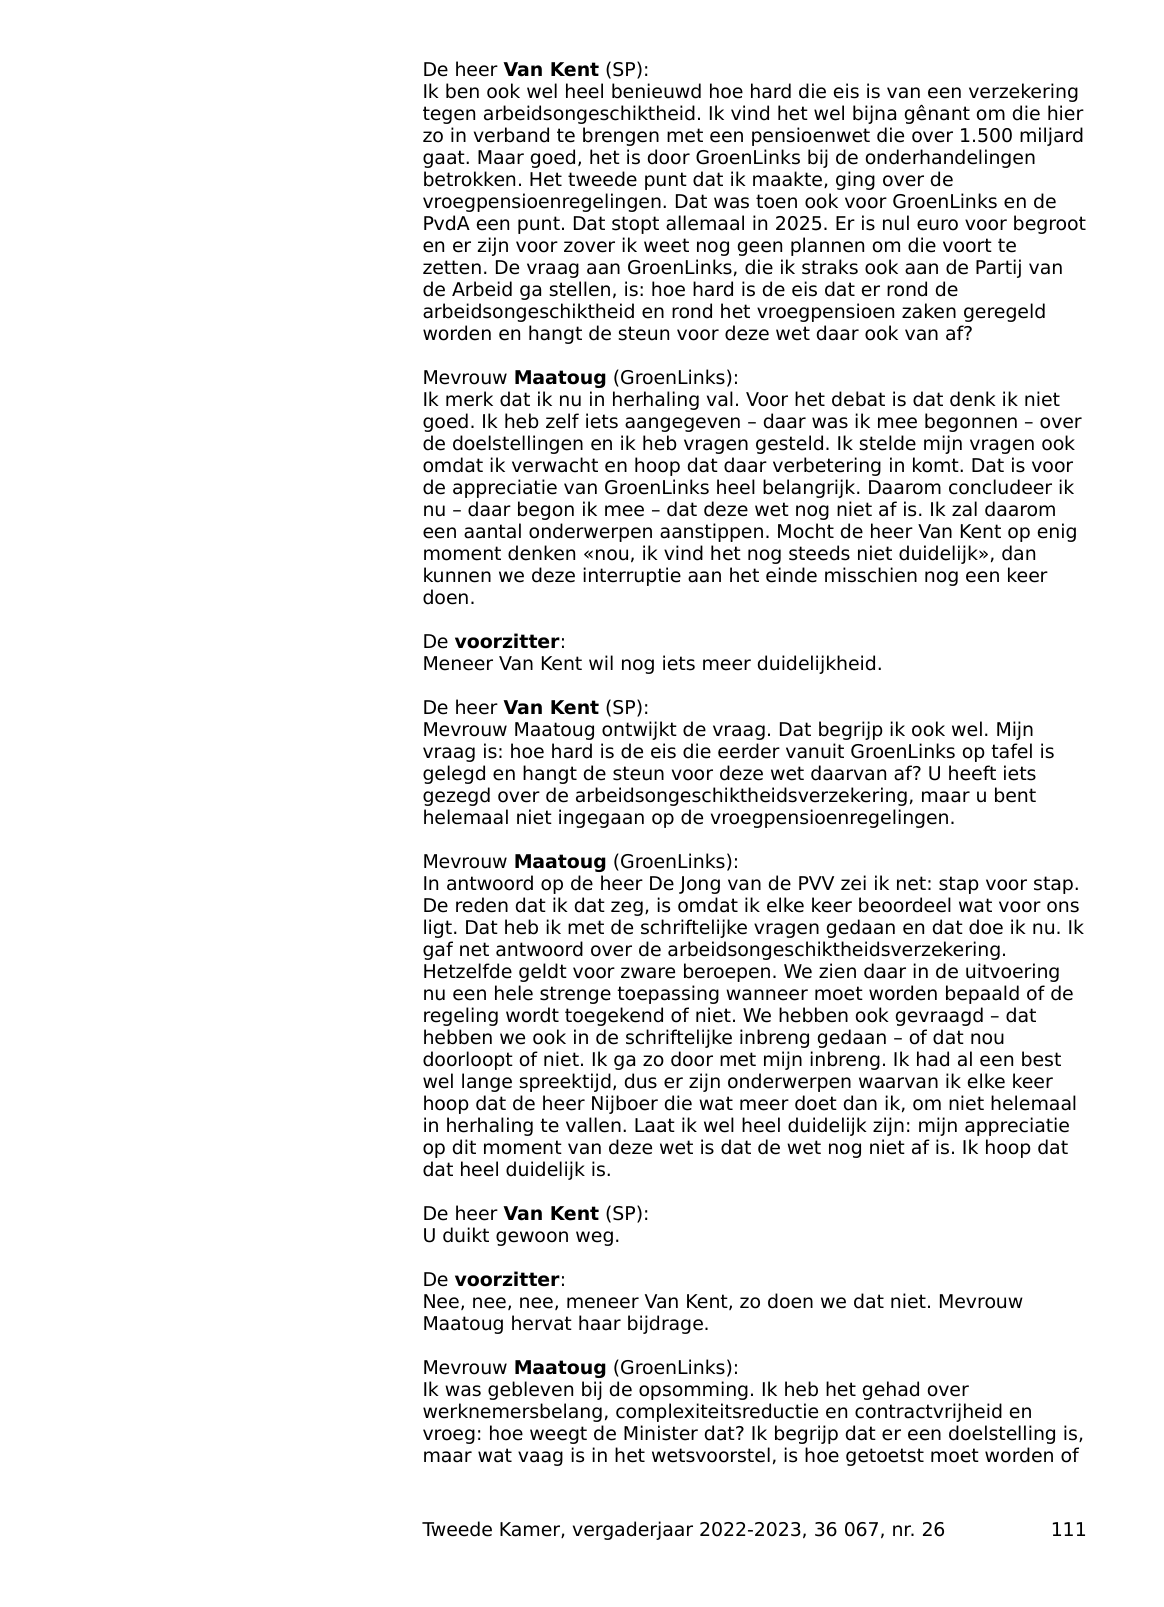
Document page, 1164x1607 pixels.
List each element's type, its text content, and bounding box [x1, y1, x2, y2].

text Ik was gebleven bij de opsomming. Ik heb het gehad over werknemersbelang, complexiteitsreductie en contractvrijheid en vroeg: hoe weegt de Minister dat? Ik begrijp dat er een doelstelling is, maar wat vaag is in het wetsvoorstel, is hoe getoetst moet worden of [422, 1379, 1087, 1467]
text Meneer Van Kent wil nog iets meer duidelijkheid. [422, 653, 1087, 675]
text Ik ben ook wel heel benieuwd hoe hard die eis is van een verzekering tegen arbeidsongeschiktheid. Ik vind het wel bijna gênant om die hier zo in verband te brengen met een pensioenwet die over 1.500 miljard gaat. Maar goed, het is door GroenLinks bij de onderhandelingen betrokken. Het tweede punt dat ik maakte, ging over de vroegpensioenregelingen. Dat was toen ook voor GroenLinks en de PvdA een punt. Dat stopt allemaal in 2025. Er is nul euro voor begroot en er zijn voor zover ik weet nog geen plannen om die voort te zetten. De vraag aan GroenLinks, die ik straks ook aan de Partij van de Arbeid ga stellen, is: hoe hard is de eis dat er rond de arbeidsongeschiktheid en rond het vroegpensioen zaken geregeld worden en hangt de steun voor deze wet daar ook van af? [422, 81, 1087, 345]
text Nee, nee, nee, meneer Van Kent, zo doen we dat niet. Mevrouw Maatoug hervat haar bijdrage. [422, 1291, 1087, 1335]
text De heer Van Kent (SP): [422, 697, 1087, 719]
text De heer Van Kent (SP): [422, 59, 1087, 81]
text De voorzitter: [422, 631, 1087, 653]
text De voorzitter: [422, 1269, 1087, 1291]
text U duikt gewoon weg. [422, 1225, 1087, 1247]
text Ik merk dat ik nu in herhaling val. Voor het debat is dat denk ik niet goed. Ik heb zelf iets aangegeven – daar was ik mee begonnen – over de doelstellingen en ik heb vragen gesteld. Ik stelde mijn vragen ook omdat ik verwacht en hoop dat daar verbetering in komt. Dat is voor de appreciatie van GroenLinks heel belangrijk. Daarom concludeer ik nu – daar begon ik mee – dat deze wet nog niet af is. Ik zal daarom een aantal onderwerpen aanstippen. Mocht de heer Van Kent op enig moment denken «nou, ik vind het nog steeds niet duidelijk», dan kunnen we deze interruptie aan het einde misschien nog een keer doen. [422, 389, 1087, 609]
text De heer Van Kent (SP): [422, 1203, 1087, 1225]
text In antwoord op de heer De Jong van de PVV zei ik net: stap voor stap. De reden dat ik dat zeg, is omdat ik elke keer beoordeel wat voor ons ligt. Dat heb ik met de schriftelijke vragen gedaan en dat doe ik nu. Ik gaf net antwoord over de arbeidsongeschiktheidsverzekering. Hetzelfde geldt voor zware beroepen. We zien daar in de uitvoering nu een hele strenge toepassing wanneer moet worden bepaald of de regeling wordt toegekend of niet. We hebben ook gevraagd – dat hebben we ook in de schriftelijke inbreng gedaan – of dat nou doorloopt of niet. Ik ga zo door met mijn inbreng. Ik had al een best wel lange spreektijd, dus er zijn onderwerpen waarvan ik elke keer hoop dat de heer Nijboer die wat meer doet dan ik, om niet helemaal in herhaling te vallen. Laat ik wel heel duidelijk zijn: mijn appreciatie op dit moment van deze wet is dat de wet nog niet af is. Ik hoop dat dat heel duidelijk is. [422, 873, 1087, 1181]
text Mevrouw Maatoug (GroenLinks): [422, 851, 1087, 873]
text Mevrouw Maatoug ontwijkt de vraag. Dat begrijp ik ook wel. Mijn vraag is: hoe hard is de eis die eerder vanuit GroenLinks op tafel is gelegd en hangt de steun voor deze wet daarvan af? U heeft iets gezegd over de arbeidsongeschiktheidsverzekering, maar u bent helemaal niet ingegaan op de vroegpensioenregelingen. [422, 719, 1087, 829]
text Mevrouw Maatoug (GroenLinks): [422, 1357, 1087, 1379]
text Mevrouw Maatoug (GroenLinks): [422, 367, 1087, 389]
